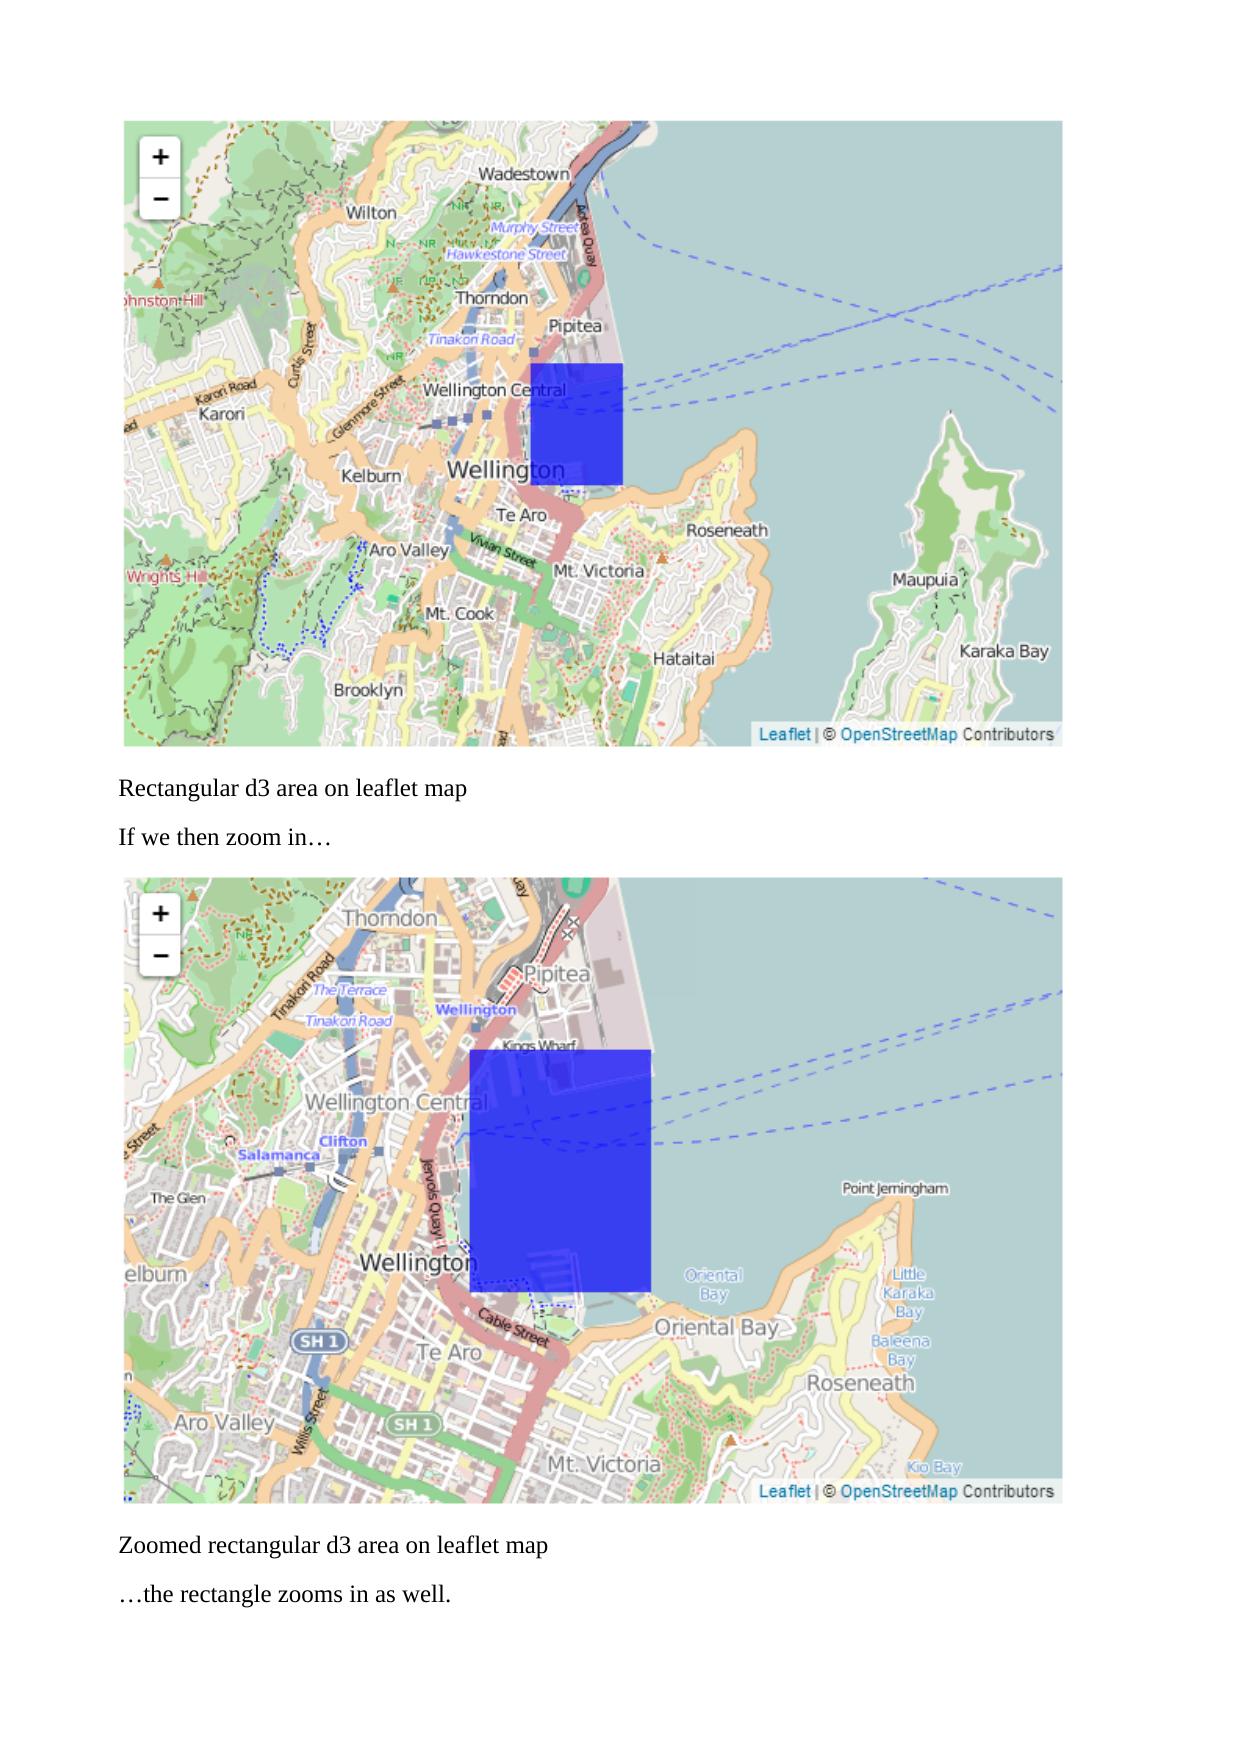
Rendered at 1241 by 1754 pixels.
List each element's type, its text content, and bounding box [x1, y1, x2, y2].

picture [118, 871, 1069, 1510]
text If we then zoom in… [118, 822, 1122, 851]
picture [118, 118, 1069, 753]
text Zoomed rectangular d3 area on leaflet map [118, 1530, 1122, 1559]
text Rectangular d3 area on leaflet map [118, 773, 1122, 802]
text …the rectangle zooms in as well. [118, 1579, 1122, 1608]
